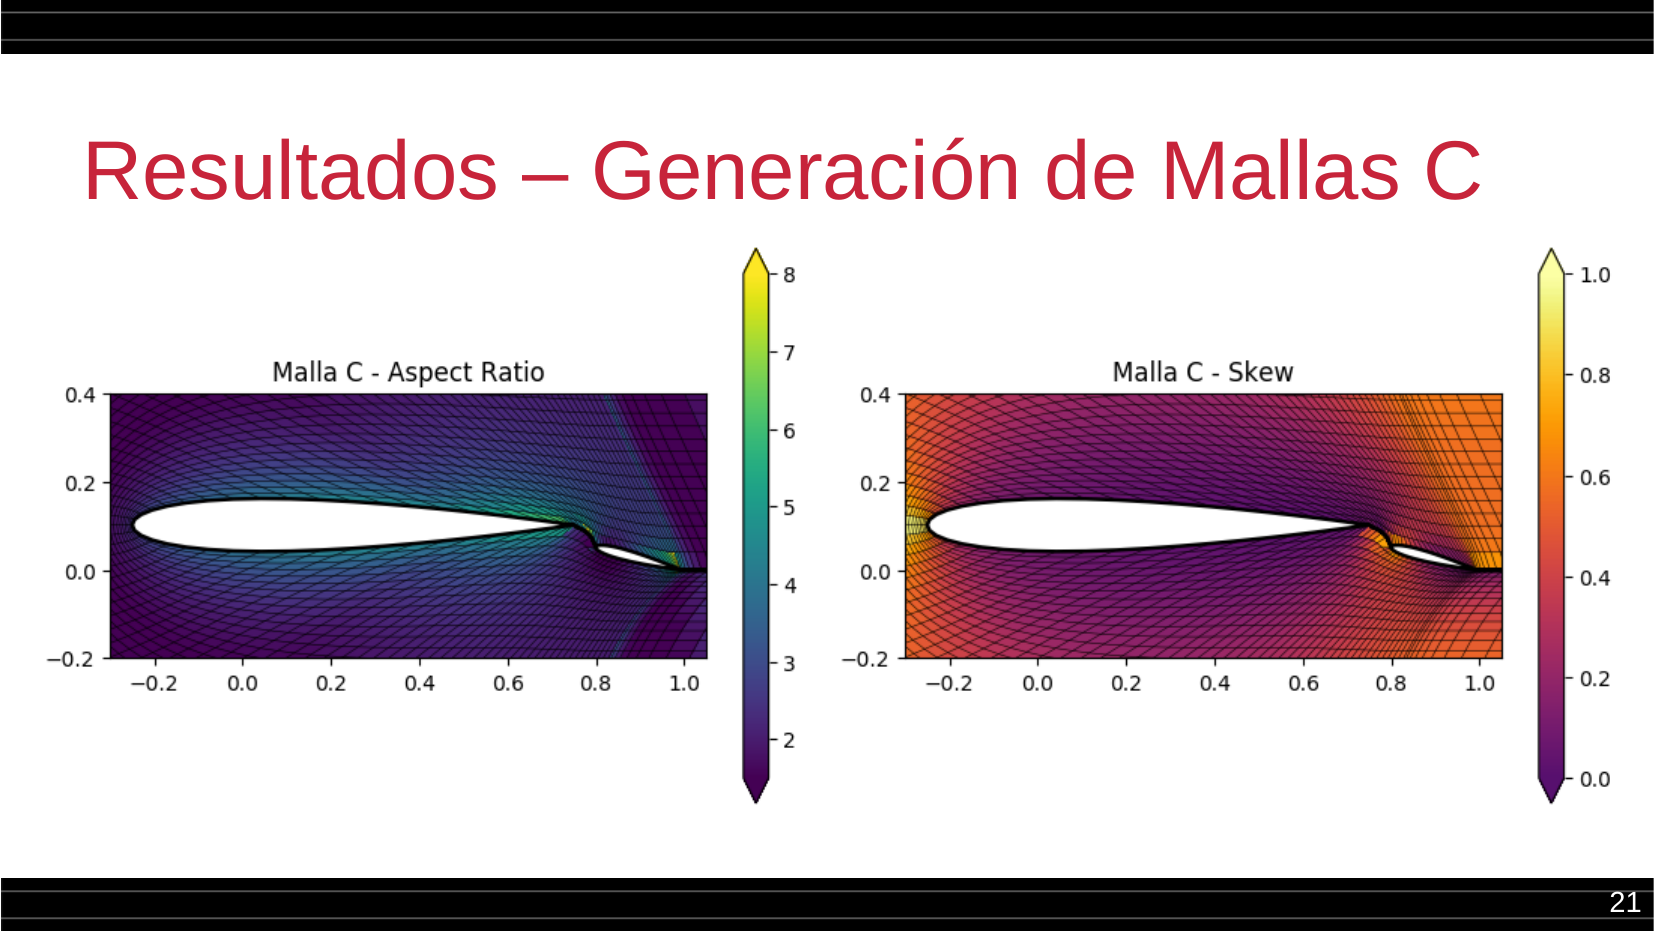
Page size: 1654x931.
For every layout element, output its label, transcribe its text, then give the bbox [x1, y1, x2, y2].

picture [833, 242, 1619, 812]
title Resultados – Generación de Mallas C [82, 92, 1571, 249]
picture [38, 242, 804, 812]
picture [1, 878, 1654, 931]
picture [1, 0, 1654, 54]
